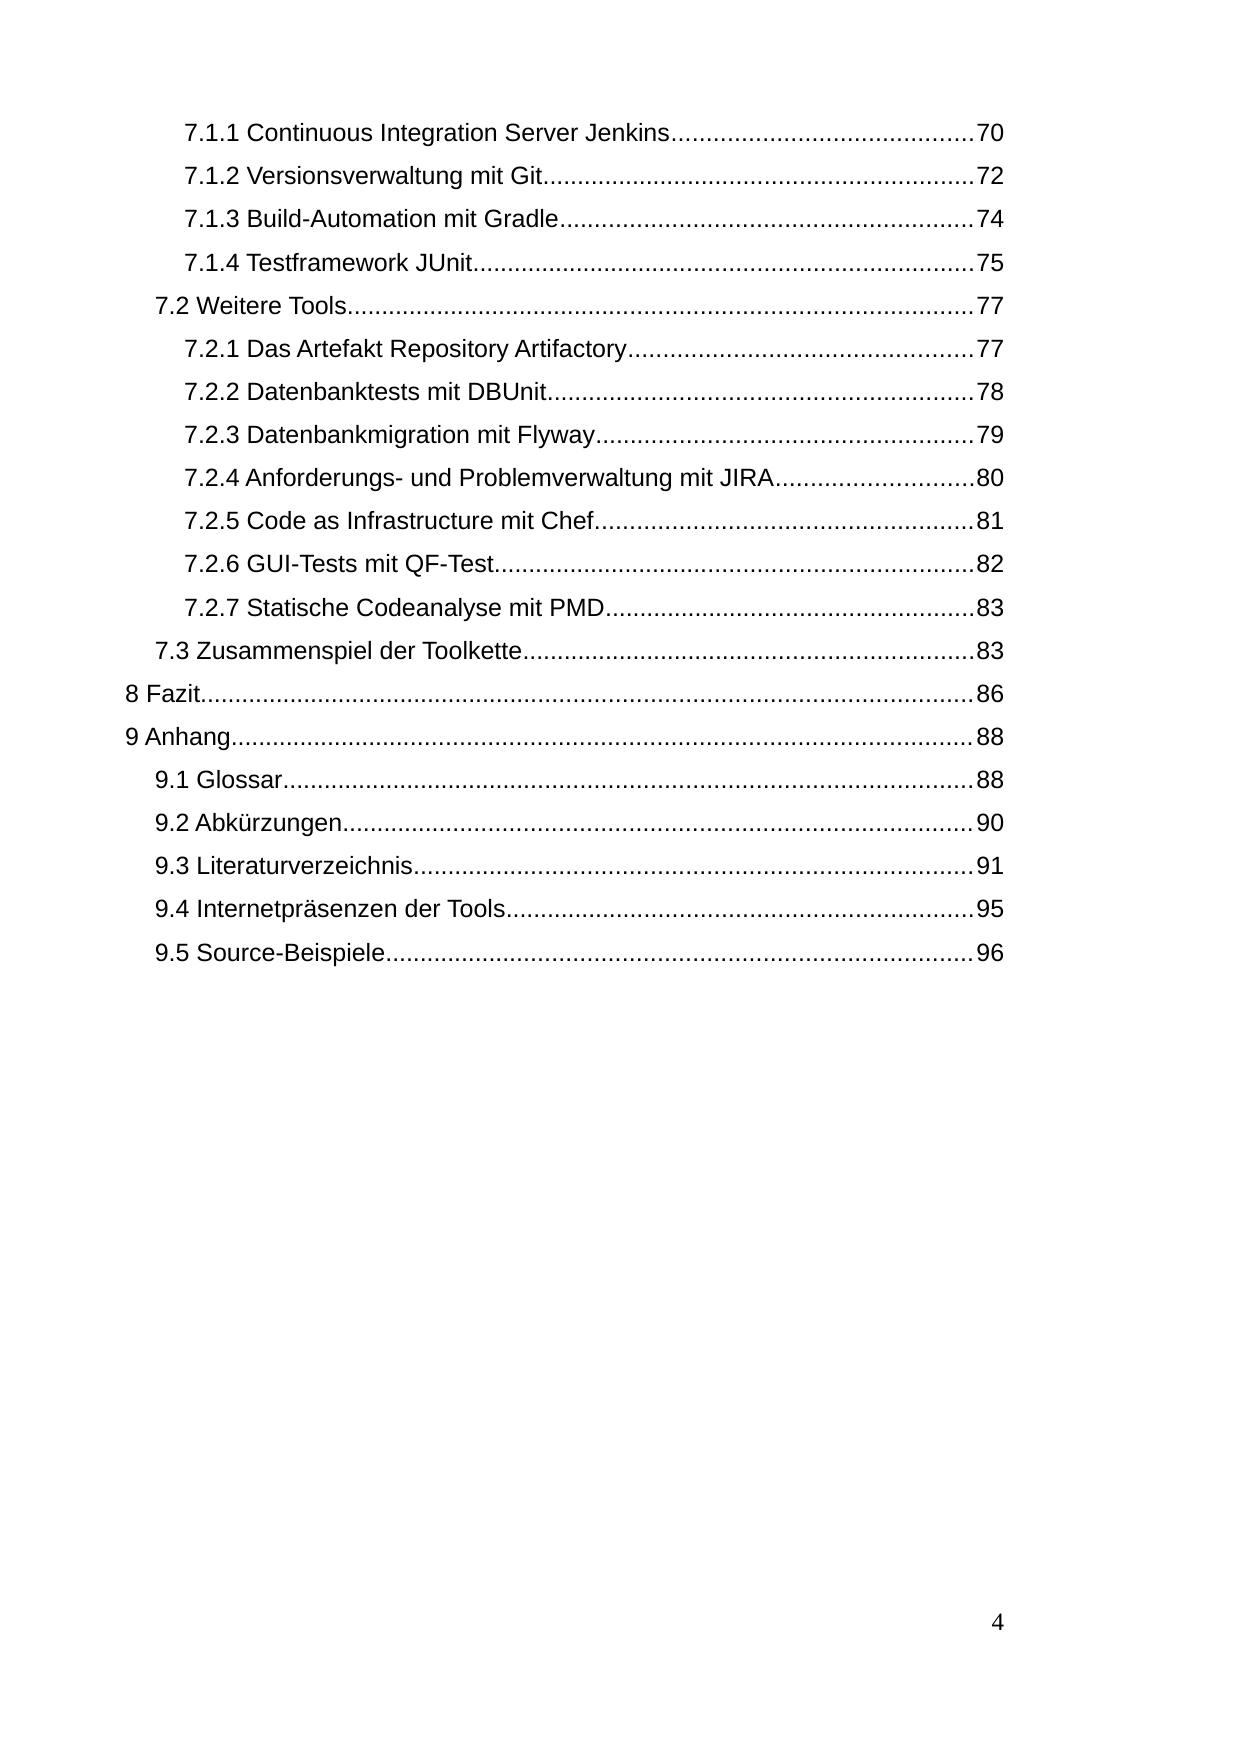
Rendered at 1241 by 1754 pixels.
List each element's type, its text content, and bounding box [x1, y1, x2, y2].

text 7.1.4 Testframework JUnit 75 [177, 247, 1004, 276]
text 9.2 Abkürzungen 90 [148, 808, 1004, 837]
text 7.1.3 Build-Automation mit Gradle 74 [177, 204, 1004, 233]
text 7.2.7 Statische Codeanalyse mit PMD 83 [177, 592, 1004, 621]
text 9.3 Literaturverzeichnis 91 [148, 851, 1004, 880]
text 7.2.6 GUI-Tests mit QF-Test 82 [177, 549, 1004, 578]
text 7.1.1 Continuous Integration Server Jenkins 70 [177, 118, 1004, 147]
text 9.1 Glossar 88 [148, 765, 1004, 794]
text 7.1.2 Versionsverwaltung mit Git 72 [177, 161, 1004, 190]
text 7.2.4 Anforderungs- und Problemverwaltung mit JIRA 80 [177, 463, 1004, 492]
text 7.2.2 Datenbanktests mit DBUnit 78 [177, 377, 1004, 406]
text 8 Fazit 86 [118, 679, 1004, 707]
text 9.4 Internetpräsenzen der Tools 95 [148, 894, 1004, 923]
text 7.3 Zusammenspiel der Toolkette 83 [148, 636, 1004, 664]
text 9.5 Source-Beispiele 96 [148, 937, 1004, 966]
text 7.2.1 Das Artefakt Repository Artifactory 77 [177, 334, 1004, 362]
text 7.2.5 Code as Infrastructure mit Chef 81 [177, 506, 1004, 535]
text 7.2 Weitere Tools 77 [148, 291, 1004, 319]
text 7.2.3 Datenbankmigration mit Flyway 79 [177, 420, 1004, 449]
text 9 Anhang 88 [118, 722, 1004, 751]
